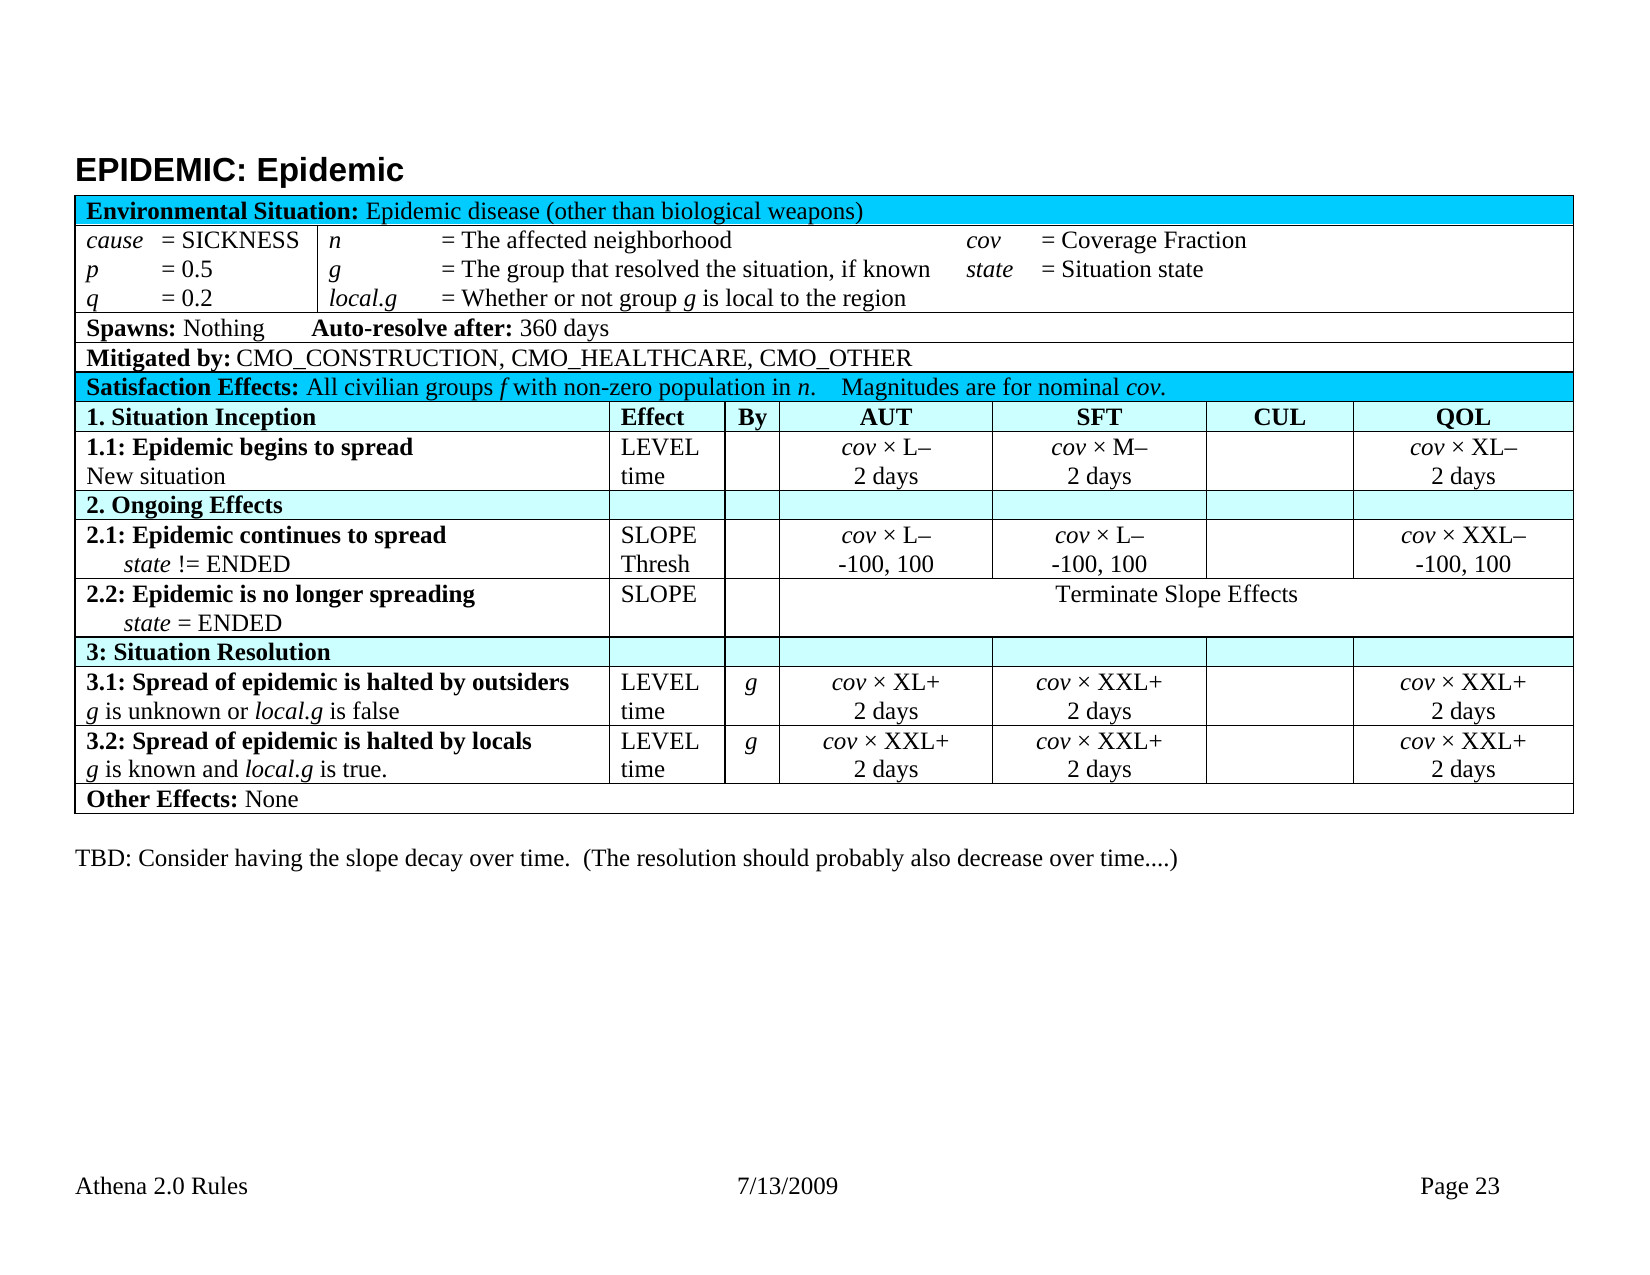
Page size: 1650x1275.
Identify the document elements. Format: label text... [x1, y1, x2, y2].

table_cell [1207, 726, 1353, 783]
table_cell AUT [780, 402, 992, 431]
table_cell [1354, 491, 1573, 519]
table_cell 3: Situation Resolution [76, 638, 609, 666]
table_cell By [726, 402, 779, 431]
table_cell cov × M– 2 days [993, 432, 1206, 489]
table_cell 2.1: Epidemic continues to spread state != ENDED [76, 520, 609, 578]
table_cell [610, 638, 724, 666]
text EPIDEMIC: Epidemic [75, 150, 1575, 188]
table_cell [1207, 432, 1353, 489]
table_cell cov × XXL+ 2 days [780, 726, 992, 783]
table_cell [726, 579, 779, 636]
table_cell cov × XL+ 2 days [780, 667, 992, 725]
table_cell [1207, 638, 1353, 666]
table_cell 3.1: Spread of epidemic is halted by outsiders g is unknown or local.g is false [76, 667, 609, 725]
table_cell cov × XXL+ 2 days [993, 667, 1206, 725]
table_cell [780, 638, 992, 666]
table_cell cov × XXL– -100, 100 [1354, 520, 1573, 578]
table_cell [993, 491, 1206, 519]
table_cell cov × L– -100, 100 [993, 520, 1206, 578]
text TBD: Consider having the slope decay over time. (The resolution should probably also decrease over time....) [75, 843, 1575, 872]
table_cell [1207, 667, 1353, 725]
table_cell cause = SICKNESS p = 0.5 q = 0.2 [76, 226, 317, 312]
table_cell cov × XXL+ 2 days [1354, 726, 1573, 783]
table_cell QOL [1354, 402, 1573, 431]
table_cell [1207, 520, 1353, 578]
table_cell g [726, 726, 779, 783]
table_cell LEVEL time [610, 667, 724, 725]
table_cell cov × XL– 2 days [1354, 432, 1573, 489]
table_cell Effect [610, 402, 724, 431]
table_cell SLOPE [610, 579, 724, 636]
table_cell [1207, 491, 1353, 519]
table_cell SFT [993, 402, 1206, 431]
table_cell [726, 520, 779, 578]
table_cell LEVEL time [610, 726, 724, 783]
table_cell 1.1: Epidemic begins to spread New situation [76, 432, 609, 489]
table_cell 3.2: Spread of epidemic is halted by locals g is known and local.g is true. [76, 726, 609, 783]
table_cell [726, 432, 779, 489]
table_header Environmental Situation: Epidemic disease (other than biological weapons) [76, 196, 1573, 224]
table_cell SLOPE Thresh [610, 520, 724, 578]
table_cell [993, 638, 1206, 666]
table_cell cov × XXL+ 2 days [993, 726, 1206, 783]
table_cell Other Effects: None [76, 784, 1573, 813]
table_cell CUL [1207, 402, 1353, 431]
table_cell Spawns: Nothing Auto-resolve after: 360 days [76, 313, 1573, 342]
table_cell 2. Ongoing Effects [76, 491, 609, 519]
table_cell n = The affected neighborhood cov = Coverage Fraction g = The group that resolved the situation, if known state = Situation state local.g = Whether or not group g is local to the region [318, 226, 1573, 312]
table_cell cov × L– 2 days [780, 432, 992, 489]
table_cell 2.2: Epidemic is no longer spreading state = ENDED [76, 579, 609, 636]
table_cell cov × XXL+ 2 days [1354, 667, 1573, 725]
table_cell [726, 491, 779, 519]
table_cell LEVEL time [610, 432, 724, 489]
table_cell Terminate Slope Effects [780, 579, 1573, 636]
table_cell g [726, 667, 779, 725]
table_cell cov × L– -100, 100 [780, 520, 992, 578]
table_cell Mitigated by: CMO_CONSTRUCTION, CMO_HEALTHCARE, CMO_OTHER [76, 343, 1573, 371]
table_cell [726, 638, 779, 666]
table_cell [780, 491, 992, 519]
table_cell Satisfaction Effects: All civilian groups f with non-zero population in n. Magnitudes are for nominal cov. [76, 373, 1573, 401]
table_cell 1. Situation Inception [76, 402, 609, 431]
table_cell [610, 491, 724, 519]
table_cell [1354, 638, 1573, 666]
